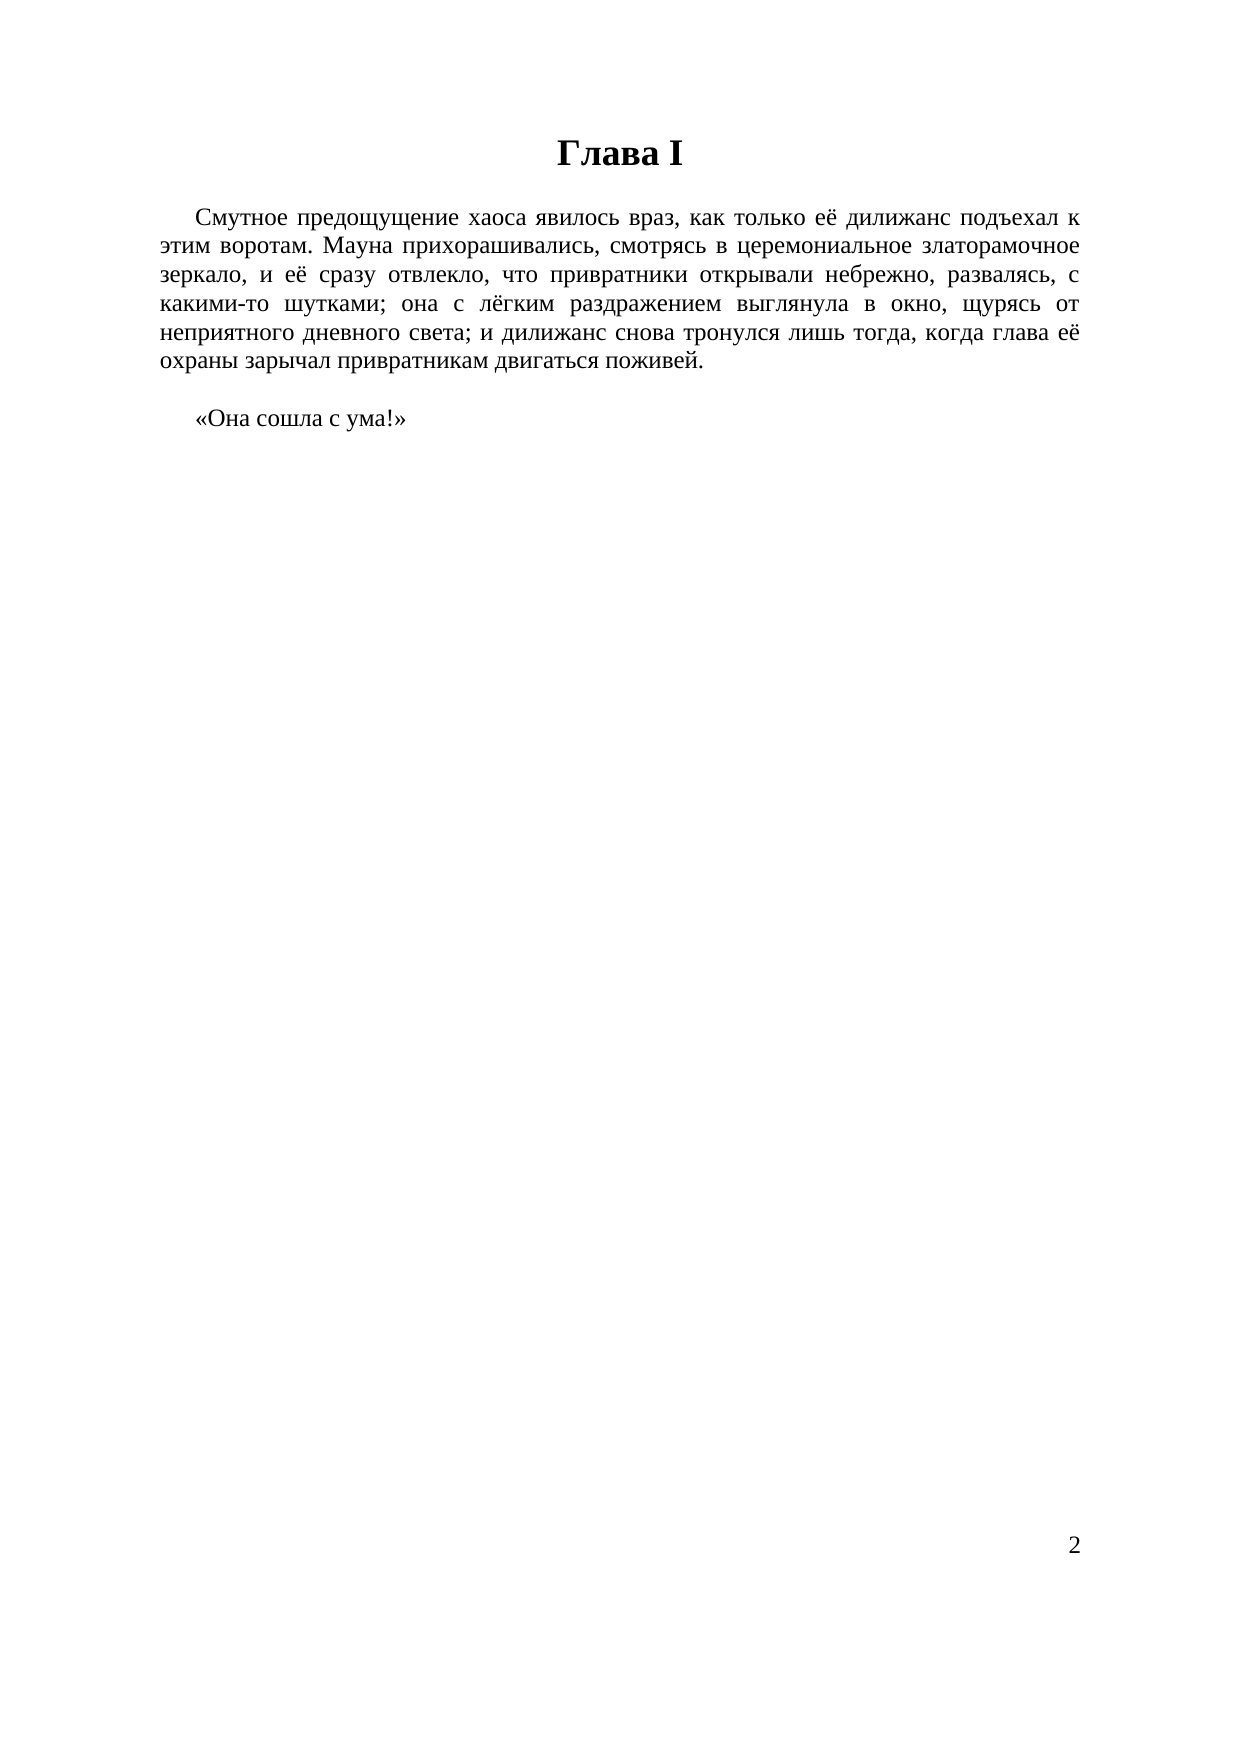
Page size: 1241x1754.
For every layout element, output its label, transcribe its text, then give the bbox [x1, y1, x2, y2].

text Глава I [159, 130, 1081, 173]
text «Она сошла с ума!» [159, 403, 1081, 432]
text Смутное предощущение хаоса явилось враз, как только её дилижанс подъехал к этим воротам. Мауна прихорашивались, смотрясь в церемониальное златорамочное зеркало, и её сразу отвлекло, что привратники открывали небрежно, развалясь, с какими-то шутками; она с лёгким раздражением выглянула в окно, щурясь от неприятного дневного света; и дилижанс снова тронулся лишь тогда, когда глава её охраны зарычал привратникам двигаться поживей. [159, 202, 1081, 374]
